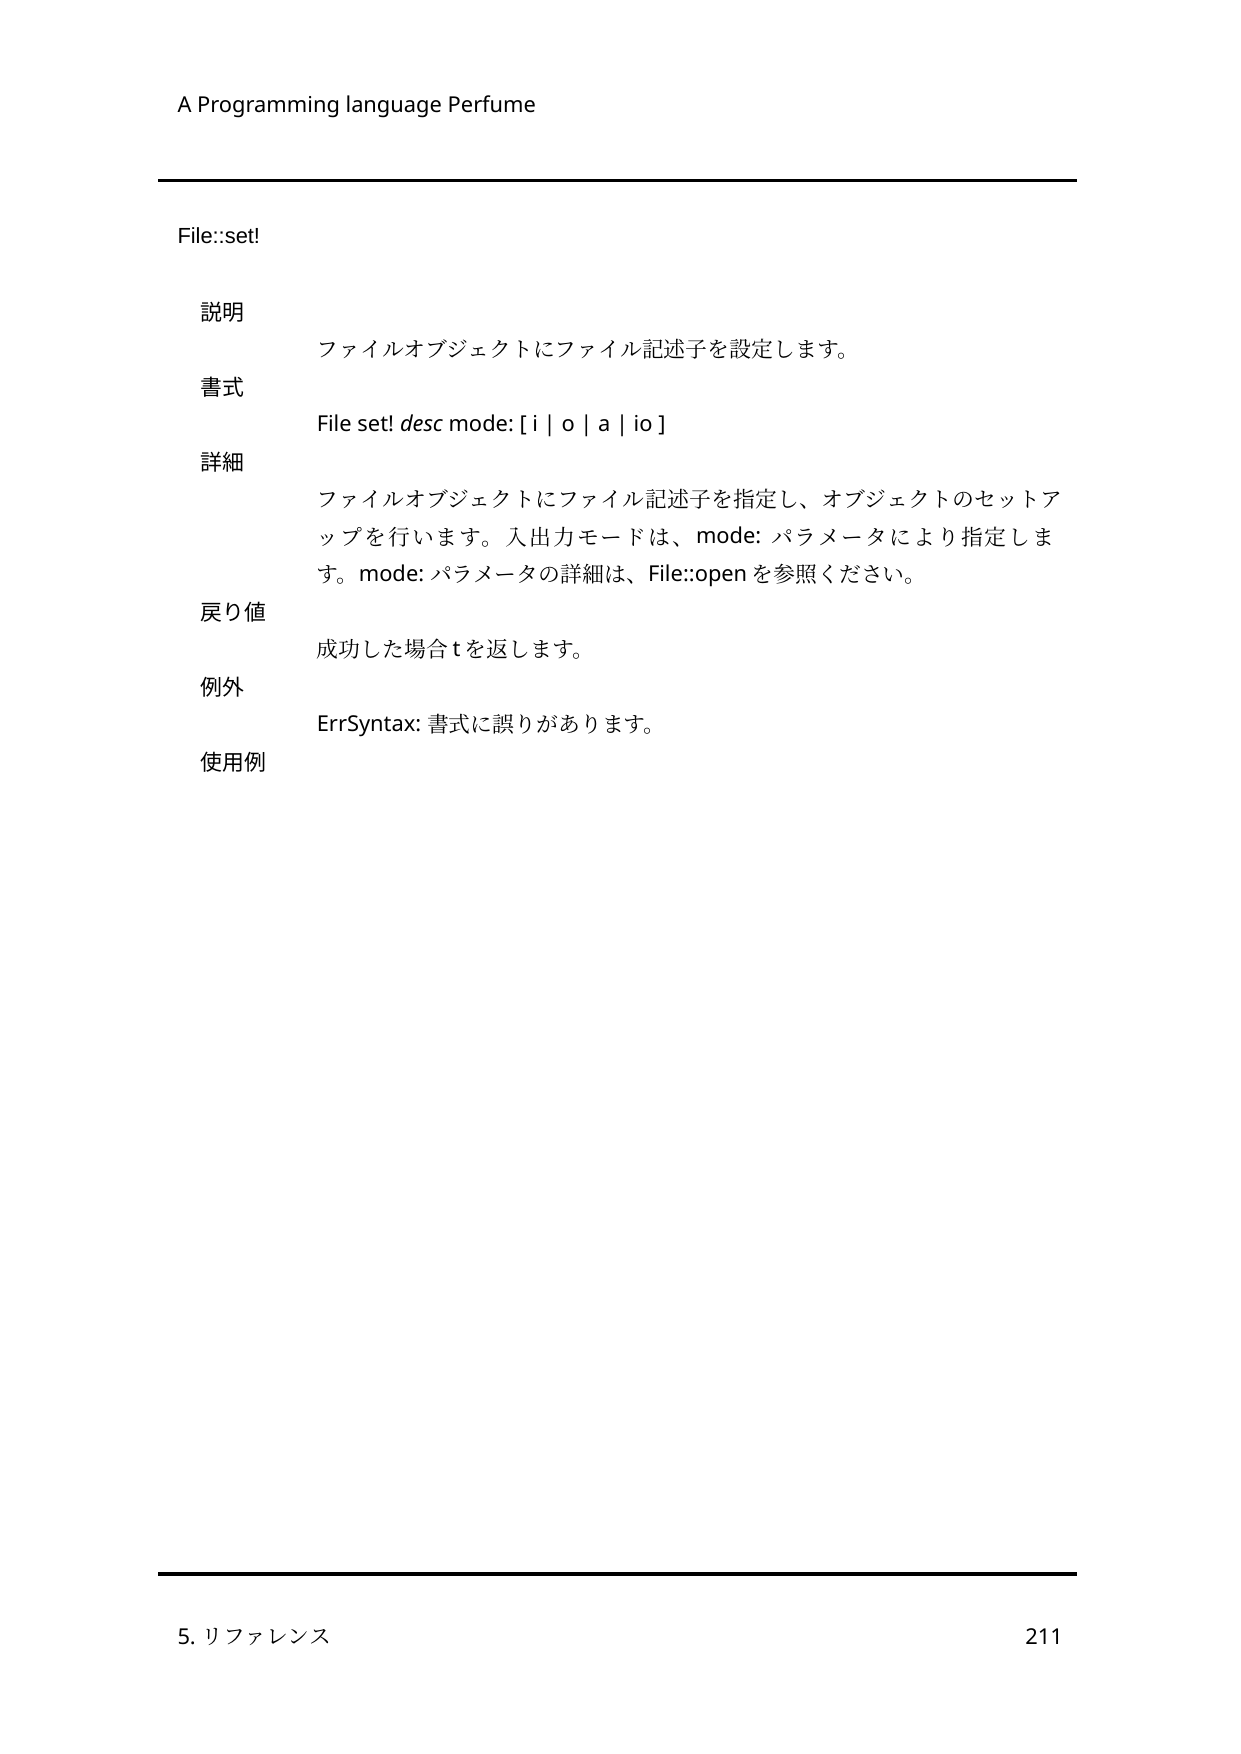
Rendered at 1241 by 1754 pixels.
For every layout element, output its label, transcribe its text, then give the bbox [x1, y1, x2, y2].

table_cell [317, 742, 1063, 817]
table_cell ErrSyntax: 書式に誤りがあります。 [317, 667, 1063, 742]
table_cell File set! desc mode: [ i | o | a | io ] [317, 367, 1063, 442]
table_header 説明 [200, 292, 317, 367]
table_cell 書式 [200, 367, 317, 442]
table_cell 例外 [200, 667, 317, 742]
table_cell 成功した場合tを返します。 [317, 592, 1063, 667]
table_cell 使用例 [200, 742, 317, 817]
subtitle File::set! [177, 217, 1063, 254]
table_cell ファイルオブジェクトにファイル記述子を指定し、オブジェクトのセットアップを行います。入出力モードは、mode: パラメータにより指定します。mode: パラメータの詳細は、File::openを参照ください。 [317, 442, 1063, 592]
table_header ファイルオブジェクトにファイル記述子を設定します。 [317, 292, 1063, 367]
table_cell 詳細 [200, 442, 317, 592]
table_cell 戻り値 [200, 592, 317, 667]
